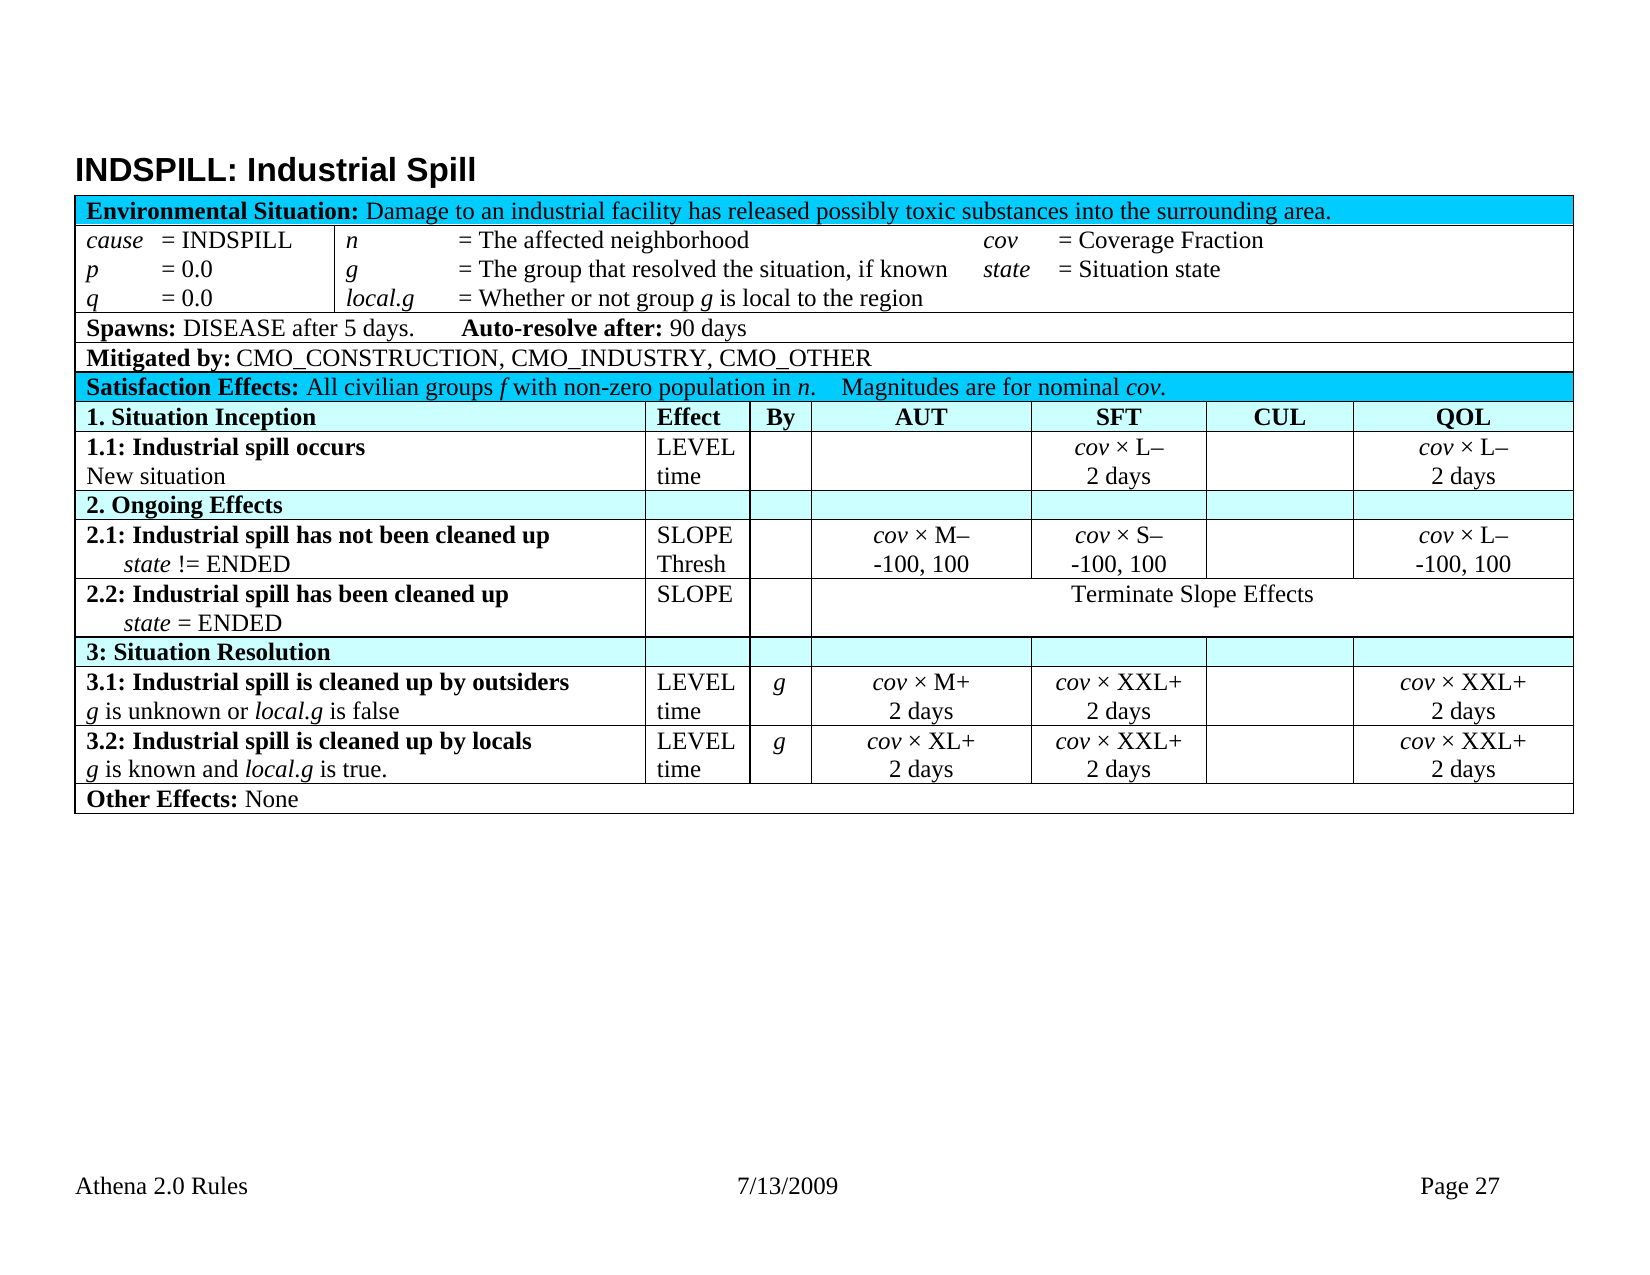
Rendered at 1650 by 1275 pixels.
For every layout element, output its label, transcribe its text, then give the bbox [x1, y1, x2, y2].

table_cell Satisfaction Effects: All civilian groups f with non-zero population in n. Magnitudes are for nominal cov. [76, 373, 1573, 401]
table_cell cov × XXL+ 2 days [1032, 726, 1206, 783]
table_cell cov × M+ 2 days [812, 667, 1031, 725]
table_cell 2. Ongoing Effects [76, 491, 645, 519]
table_cell 1.1: Industrial spill occurs New situation [76, 432, 645, 489]
table_cell cov × L– 2 days [1354, 432, 1573, 489]
table_cell 3.1: Industrial spill is cleaned up by outsiders g is unknown or local.g is false [76, 667, 645, 725]
table_cell cov × XL+ 2 days [812, 726, 1031, 783]
table_cell cov × M– -100, 100 [812, 520, 1031, 578]
table_cell SLOPE [646, 579, 749, 636]
table_cell [1207, 726, 1353, 783]
table_cell Mitigated by: CMO_CONSTRUCTION, CMO_INDUSTRY, CMO_OTHER [76, 343, 1573, 371]
table_cell [751, 520, 811, 578]
table_cell [1207, 520, 1353, 578]
table_cell [1032, 638, 1206, 666]
table_cell QOL [1354, 402, 1573, 431]
table_cell [751, 491, 811, 519]
table_cell LEVEL time [646, 667, 749, 725]
table_cell LEVEL time [646, 726, 749, 783]
table_cell n = The affected neighborhood cov = Coverage Fraction g = The group that resolved the situation, if known state = Situation state local.g = Whether or not group g is local to the region [335, 226, 1573, 312]
table_cell cov × XXL+ 2 days [1354, 726, 1573, 783]
table_cell [1207, 667, 1353, 725]
table_cell g [751, 726, 811, 783]
table_cell [812, 638, 1031, 666]
table_cell 2.2: Industrial spill has been cleaned up state = ENDED [76, 579, 645, 636]
table_cell cause = INDSPILL p = 0.0 q = 0.0 [76, 226, 334, 312]
table_cell [1207, 638, 1353, 666]
table_cell [751, 432, 811, 489]
table_cell [1354, 638, 1573, 666]
table_cell Other Effects: None [76, 784, 1573, 813]
table_cell [1032, 491, 1206, 519]
table_cell cov × L– -100, 100 [1354, 520, 1573, 578]
table_cell [812, 432, 1031, 489]
table_cell 2.1: Industrial spill has not been cleaned up state != ENDED [76, 520, 645, 578]
table_cell Effect [646, 402, 749, 431]
table_cell 3: Situation Resolution [76, 638, 645, 666]
table_cell 3.2: Industrial spill is cleaned up by locals g is known and local.g is true. [76, 726, 645, 783]
table_cell AUT [812, 402, 1031, 431]
table_cell LEVEL time [646, 432, 749, 489]
table_cell [646, 638, 749, 666]
table_cell [751, 638, 811, 666]
table_cell [751, 579, 811, 636]
table_cell By [751, 402, 811, 431]
table_cell [646, 491, 749, 519]
table_cell [812, 491, 1031, 519]
text INDSPILL: Industrial Spill [75, 150, 1575, 188]
table_cell CUL [1207, 402, 1353, 431]
table_cell cov × XXL+ 2 days [1354, 667, 1573, 725]
table_cell cov × S– -100, 100 [1032, 520, 1206, 578]
table_cell [1354, 491, 1573, 519]
table_header Environmental Situation: Damage to an industrial facility has released possibly toxic substances into the surrounding area. [76, 196, 1573, 224]
table_cell cov × XXL+ 2 days [1032, 667, 1206, 725]
table_cell Terminate Slope Effects [812, 579, 1573, 636]
table_cell [1207, 432, 1353, 489]
table_cell cov × L– 2 days [1032, 432, 1206, 489]
table_cell SLOPE Thresh [646, 520, 749, 578]
table_cell [1207, 491, 1353, 519]
table_cell g [751, 667, 811, 725]
table_cell SFT [1032, 402, 1206, 431]
table_cell Spawns: DISEASE after 5 days. Auto-resolve after: 90 days [76, 313, 1573, 342]
table_cell 1. Situation Inception [76, 402, 645, 431]
